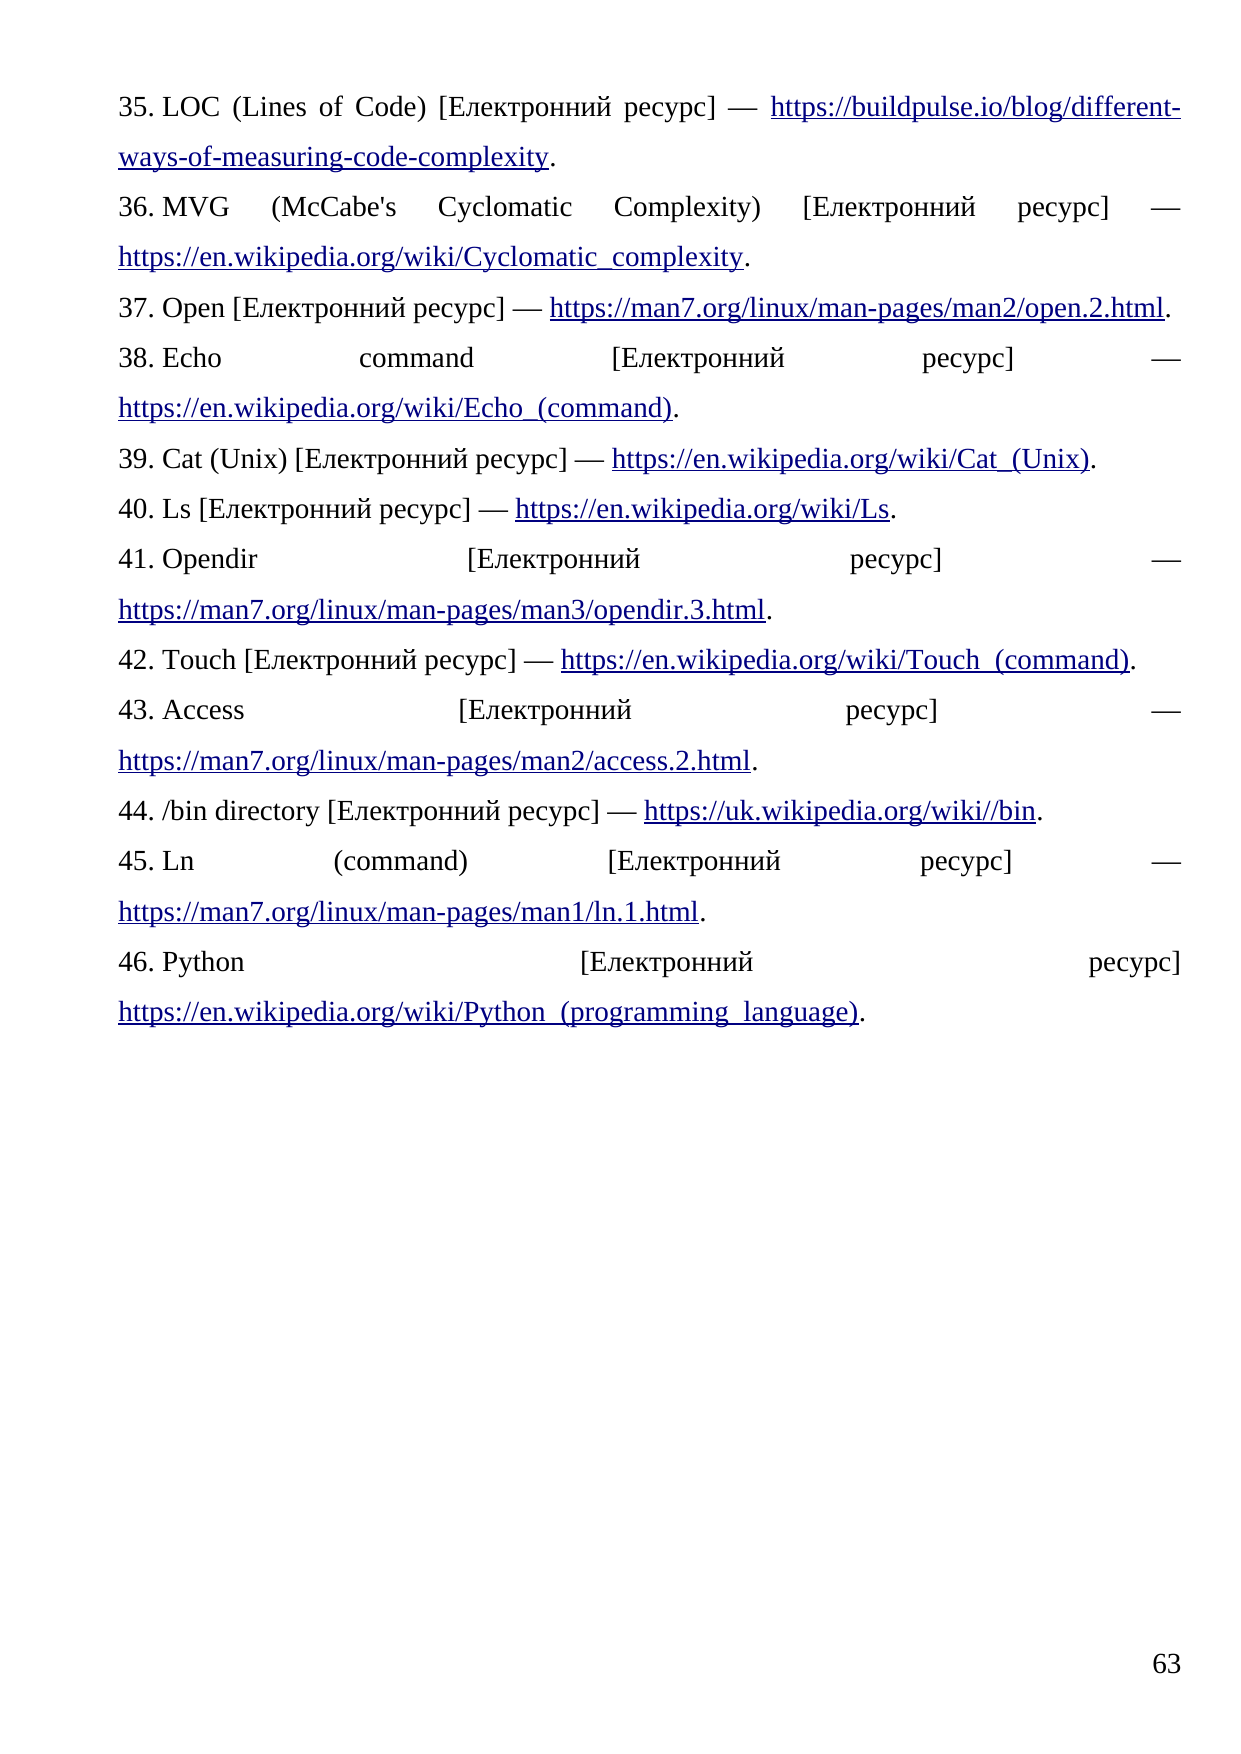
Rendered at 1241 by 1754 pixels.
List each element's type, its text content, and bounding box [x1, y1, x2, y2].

list Access [Електронний ресурс] — https://man7.org/linux/man-pages/man2/access.2.html. [118, 692, 1181, 776]
list Ln (command) [Електронний ресурс] — https://man7.org/linux/man-pages/man1/ln.1.html. [118, 843, 1181, 927]
list Opendir [Електронний ресурс] — https://man7.org/linux/man-pages/man3/opendir.3.html. [118, 541, 1181, 625]
list Ls [Електронний ресурс] — https://en.wikipedia.org/wiki/Ls. [118, 491, 1181, 525]
list Touch [Електронний ресурс] — https://en.wikipedia.org/wiki/Touch_(command). [118, 642, 1181, 676]
list Open [Електронний ресурс] — https://man7.org/linux/man-pages/man2/open.2.html. [118, 290, 1181, 323]
list LOC (Lines of Code) [Електронний ресурс] — https://buildpulse.io/blog/different-ways-of-measuring-code-complexity. [118, 89, 1181, 172]
list MVG (McCabe's Cyclomatic Complexity) [Електронний ресурс] — https://en.wikipedia.org/wiki/Cyclomatic_complexity. [118, 189, 1181, 273]
list Cat (Unix) [Електронний ресурс] — https://en.wikipedia.org/wiki/Cat_(Unix). [118, 441, 1181, 474]
list Python [Електронний ресурс] https://en.wikipedia.org/wiki/Python_(programming_language). [118, 944, 1181, 1028]
list /bin directory [Електронний ресурс] — https://uk.wikipedia.org/wiki//bin. [118, 793, 1181, 827]
list Echo command [Електронний ресурс] — https://en.wikipedia.org/wiki/Echo_(command). [118, 340, 1181, 424]
